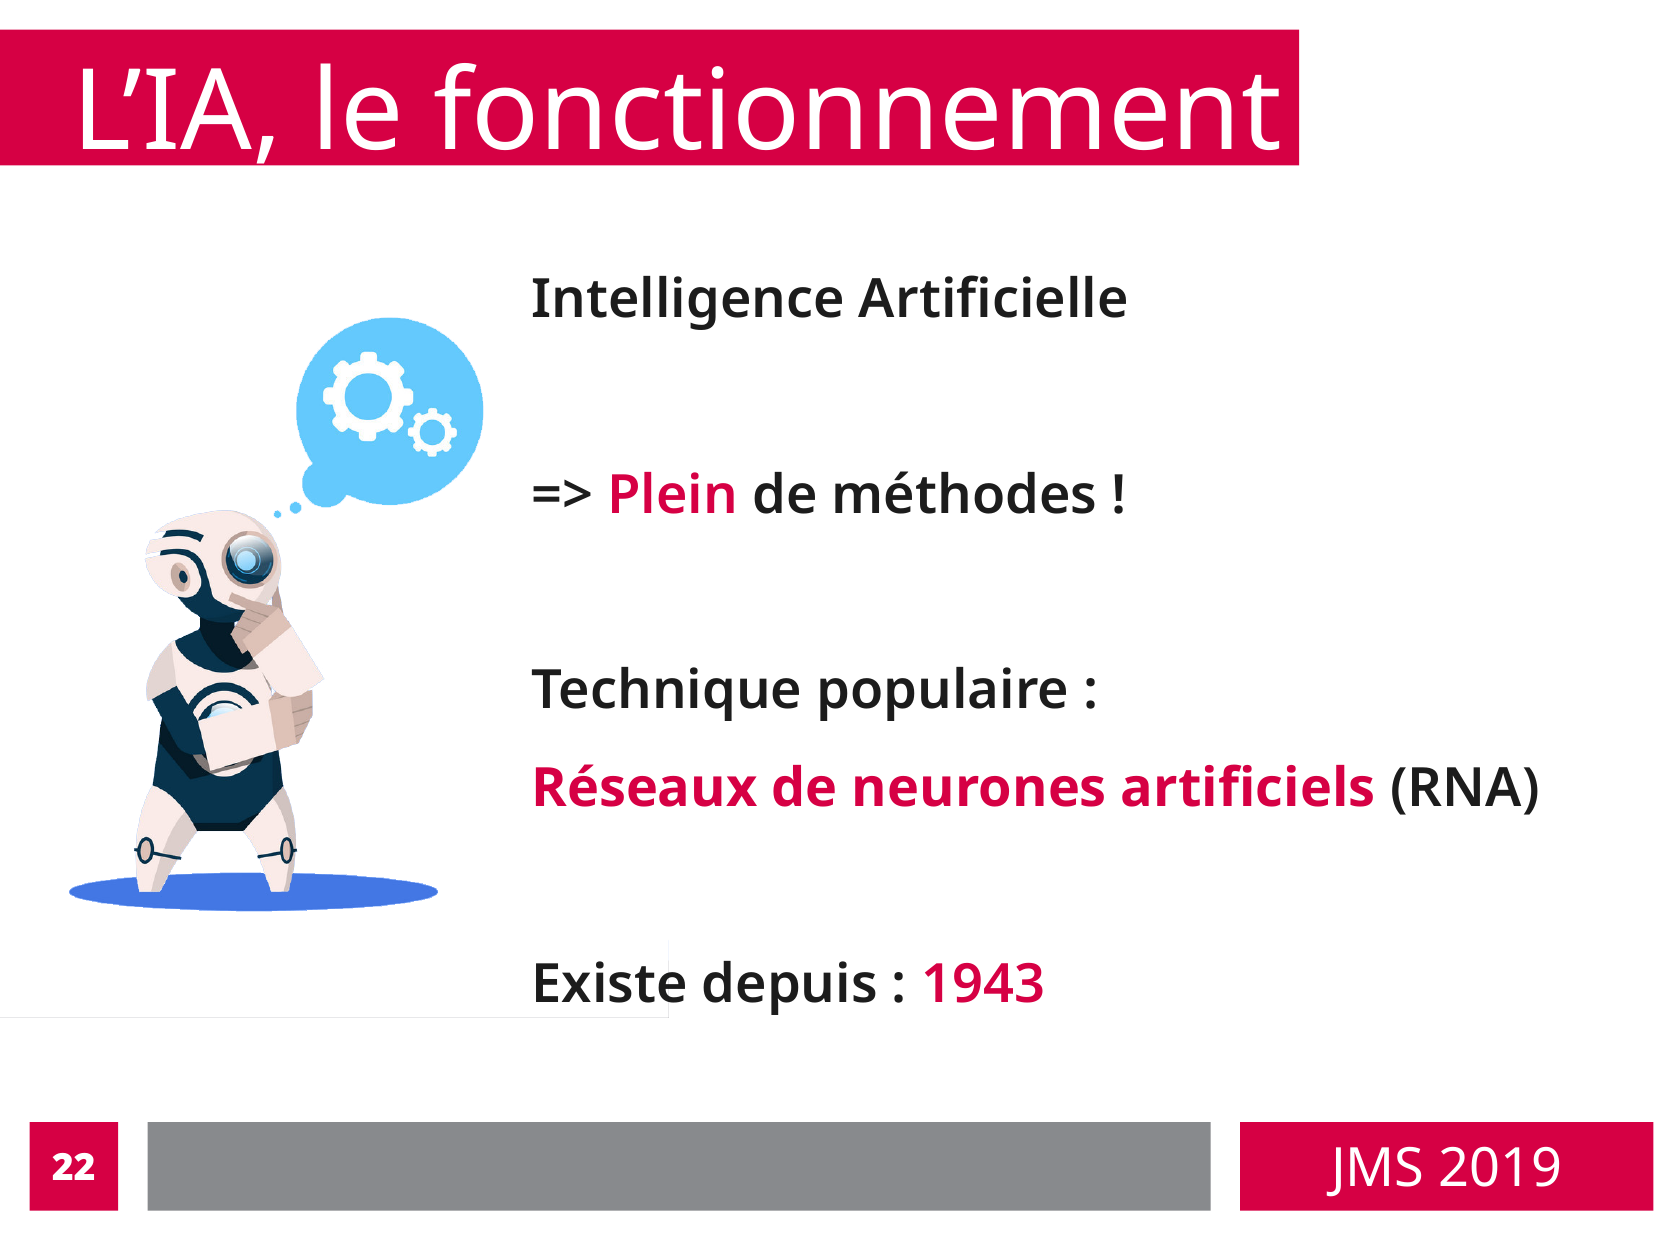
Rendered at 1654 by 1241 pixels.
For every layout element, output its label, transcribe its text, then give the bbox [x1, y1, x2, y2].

title L’IA, le fonctionnement [0, 29, 1371, 178]
list Intelligence Artificielle => Plein de méthodes ! Technique populaire : Réseaux de neurones artificiels (RNA) Existe depuis : 1943 [531, 259, 1607, 1087]
picture [0, 238, 669, 1018]
